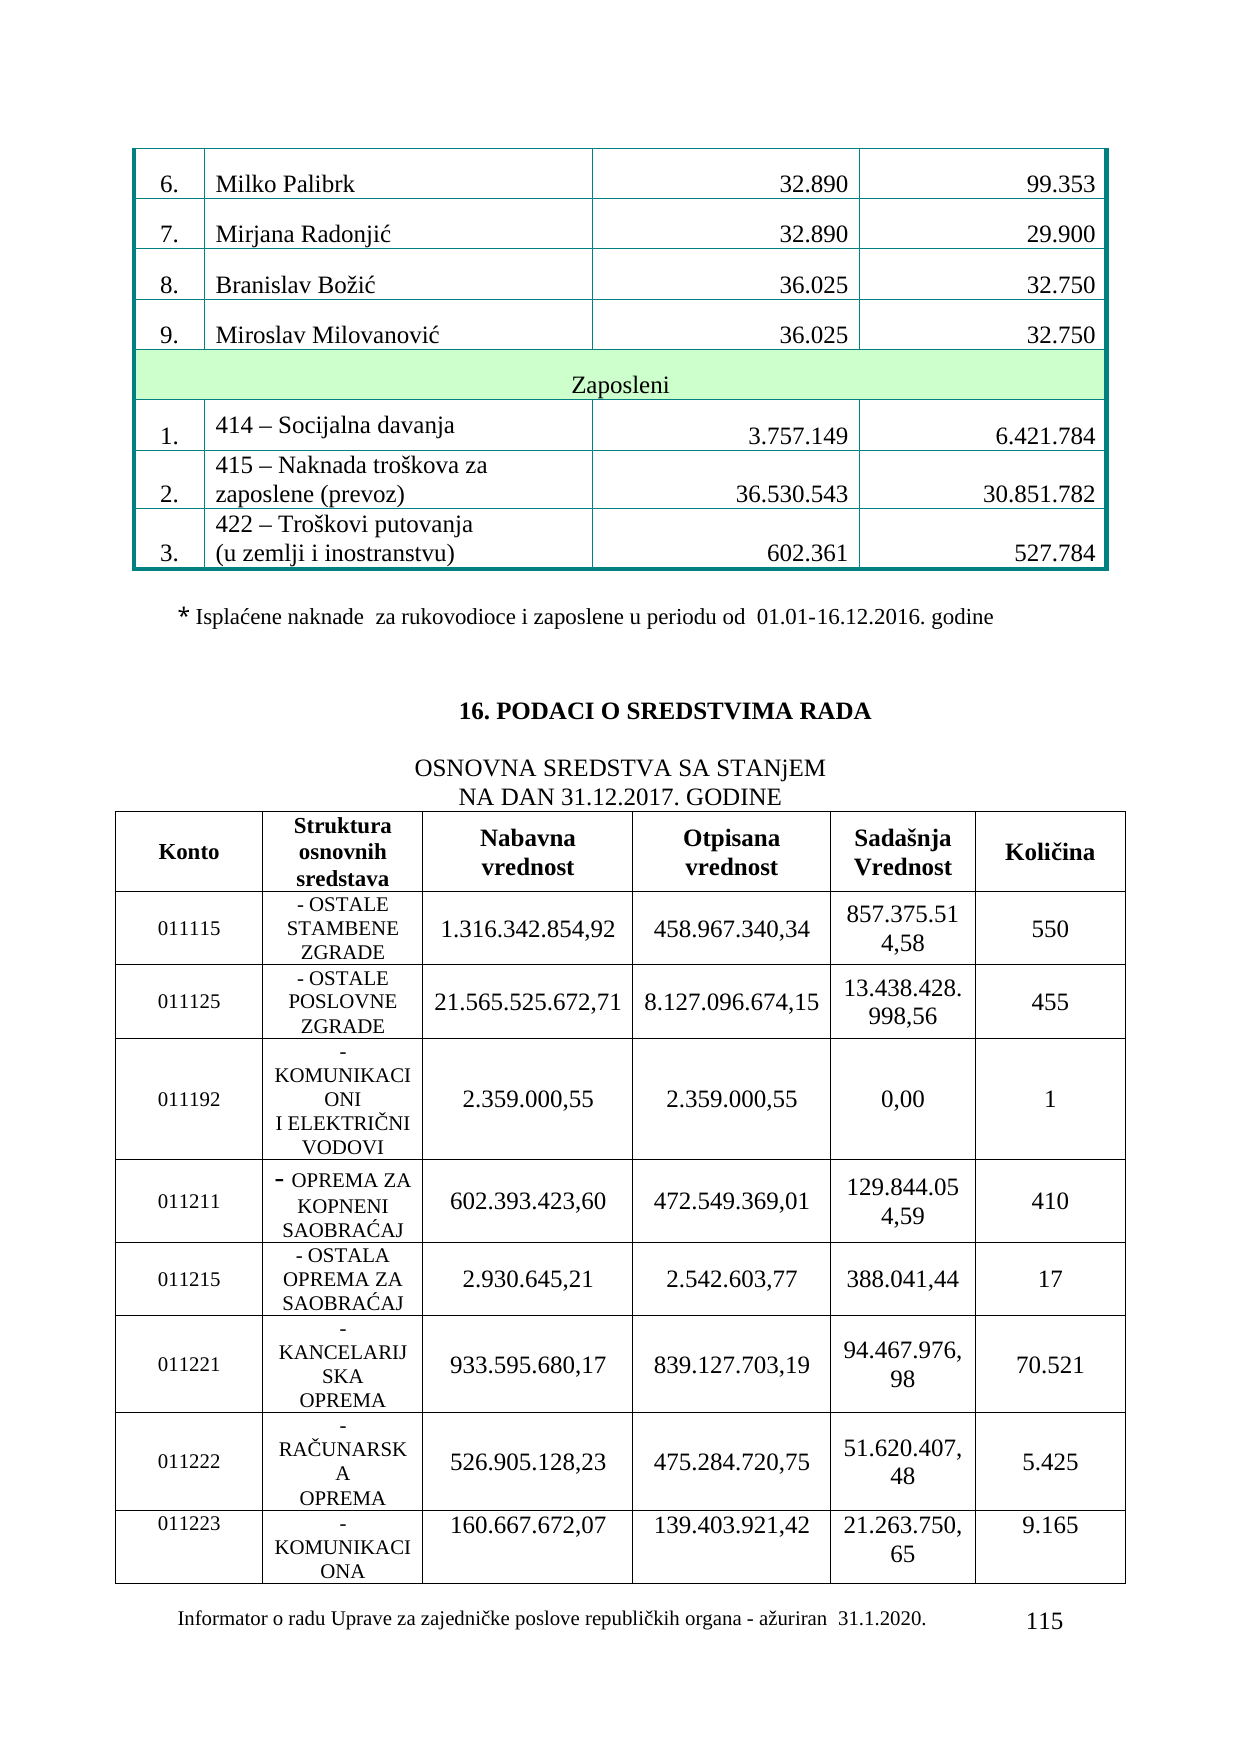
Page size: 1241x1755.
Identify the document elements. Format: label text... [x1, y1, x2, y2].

table_cell Zaposleni [136, 350, 1104, 399]
table_cell 2.542.603,77 [633, 1243, 830, 1315]
table_cell 527.784 [860, 509, 1104, 567]
table_cell 455 [976, 965, 1125, 1038]
table_cell 160.667.672,07 [423, 1511, 632, 1583]
table_cell 0,00 [831, 1039, 975, 1159]
table_cell 472.549.369,01 [633, 1160, 830, 1242]
table_header Konto [116, 812, 262, 891]
table_cell 6. [136, 149, 204, 198]
table_header Nabavna vrednost [423, 812, 632, 891]
table_cell 36.530.543 [593, 451, 859, 508]
table_cell 410 [976, 1160, 1125, 1242]
table_cell - KANCELARIJSKA OPREMA [263, 1316, 422, 1412]
table_cell 414 – Socijalna davanja [205, 400, 592, 449]
table_cell 17 [976, 1243, 1125, 1315]
table_cell 602.393.423,60 [423, 1160, 632, 1242]
table_cell 2. [136, 451, 204, 508]
table_cell 550 [976, 892, 1125, 964]
table_cell 857.375.514,58 [831, 892, 975, 964]
table_cell - RAČUNARSKA OPREMA [263, 1413, 422, 1509]
table_cell 29.900 [860, 199, 1104, 248]
table_cell 51.620.407,48 [831, 1413, 975, 1509]
table_cell 6.421.784 [860, 400, 1104, 449]
table_cell 8. [136, 249, 204, 299]
table_header Struktura osnovnih sredstava [263, 812, 422, 891]
table_cell 011211 [116, 1160, 262, 1242]
table_cell 475.284.720,75 [633, 1413, 830, 1509]
table_cell 2.930.645,21 [423, 1243, 632, 1315]
table_cell - OSTALE STAMBENE ZGRADE [263, 892, 422, 964]
table_cell 94.467.976,98 [831, 1316, 975, 1412]
text 16. PODACI O SREDSTVIMA RADA [177, 696, 1063, 725]
table_header Otpisana vrednost [633, 812, 830, 891]
table_cell 5.425 [976, 1413, 1125, 1509]
table_cell - KOMUNIKACIONA [263, 1511, 422, 1583]
table_cell 011222 [116, 1413, 262, 1509]
table_cell 1. [136, 400, 204, 449]
table_cell Mirjana Radonjić [205, 199, 592, 248]
table_cell 3. [136, 509, 204, 567]
table_cell 011125 [116, 965, 262, 1038]
table_cell - OSTALA OPREMA ZA SAOBRAĆAJ [263, 1243, 422, 1315]
table_cell 7. [136, 199, 204, 248]
table_cell - OSTALE POSLOVNE ZGRADE [263, 965, 422, 1038]
table_cell 36.025 [593, 300, 859, 349]
table_cell 602.361 [593, 509, 859, 567]
table_cell 011192 [116, 1039, 262, 1159]
table_cell 388.041,44 [831, 1243, 975, 1315]
table_cell 011221 [116, 1316, 262, 1412]
table_cell 129.844.054,59 [831, 1160, 975, 1242]
table_cell Branislav Božić [205, 249, 592, 299]
table_cell - OPREMA ZA KOPNENI SAOBRAĆAJ [263, 1160, 422, 1242]
table_cell 415 – Naknada troškova za zaposlene (prevoz) [205, 451, 592, 508]
table_cell 32.750 [860, 249, 1104, 299]
table_cell 526.905.128,23 [423, 1413, 632, 1509]
text OSNOVNA SREDSTVA SA STANјEM [177, 753, 1063, 782]
table_cell 21.263.750,65 [831, 1511, 975, 1583]
table_cell 13.438.428.998,56 [831, 965, 975, 1038]
table_cell 3.757.149 [593, 400, 859, 449]
table_cell 32.890 [593, 149, 859, 198]
table_cell 933.595.680,17 [423, 1316, 632, 1412]
table_cell 458.967.340,34 [633, 892, 830, 964]
table_cell 2.359.000,55 [633, 1039, 830, 1159]
table_cell 9. [136, 300, 204, 349]
table_cell 2.359.000,55 [423, 1039, 632, 1159]
table_cell Milko Palibrk [205, 149, 592, 198]
table_cell Miroslav Milovanović [205, 300, 592, 349]
table_cell 011223 [116, 1511, 262, 1583]
table_cell 36.025 [593, 249, 859, 299]
table_cell 70.521 [976, 1316, 1125, 1412]
table_cell 9.165 [976, 1511, 1125, 1583]
table_cell 839.127.703,19 [633, 1316, 830, 1412]
table_cell - KOMUNIKACIONI I ELEKTRIČNI VODOVI [263, 1039, 422, 1159]
text * Isplaćene naknade za rukovodioce i zaposlene u periodu od 01.01-16.12.2016. godine [177, 600, 1063, 631]
table_cell 139.403.921,42 [633, 1511, 830, 1583]
table_cell 8.127.096.674,15 [633, 965, 830, 1038]
table_cell 422 – Troškovi putovanja (u zemlјi i inostranstvu) [205, 509, 592, 567]
table_cell 011215 [116, 1243, 262, 1315]
table_cell 011115 [116, 892, 262, 964]
table_cell 1.316.342.854,92 [423, 892, 632, 964]
table_cell 32.890 [593, 199, 859, 248]
table_cell 30.851.782 [860, 451, 1104, 508]
table_cell 21.565.525.672,71 [423, 965, 632, 1038]
table_cell 32.750 [860, 300, 1104, 349]
table_cell 1 [976, 1039, 1125, 1159]
table_cell 99.353 [860, 149, 1104, 198]
text NA DAN 31.12.2017. GODINE [177, 782, 1063, 811]
table_header Količina [976, 812, 1125, 891]
table_header Sadašnja Vrednost [831, 812, 975, 891]
